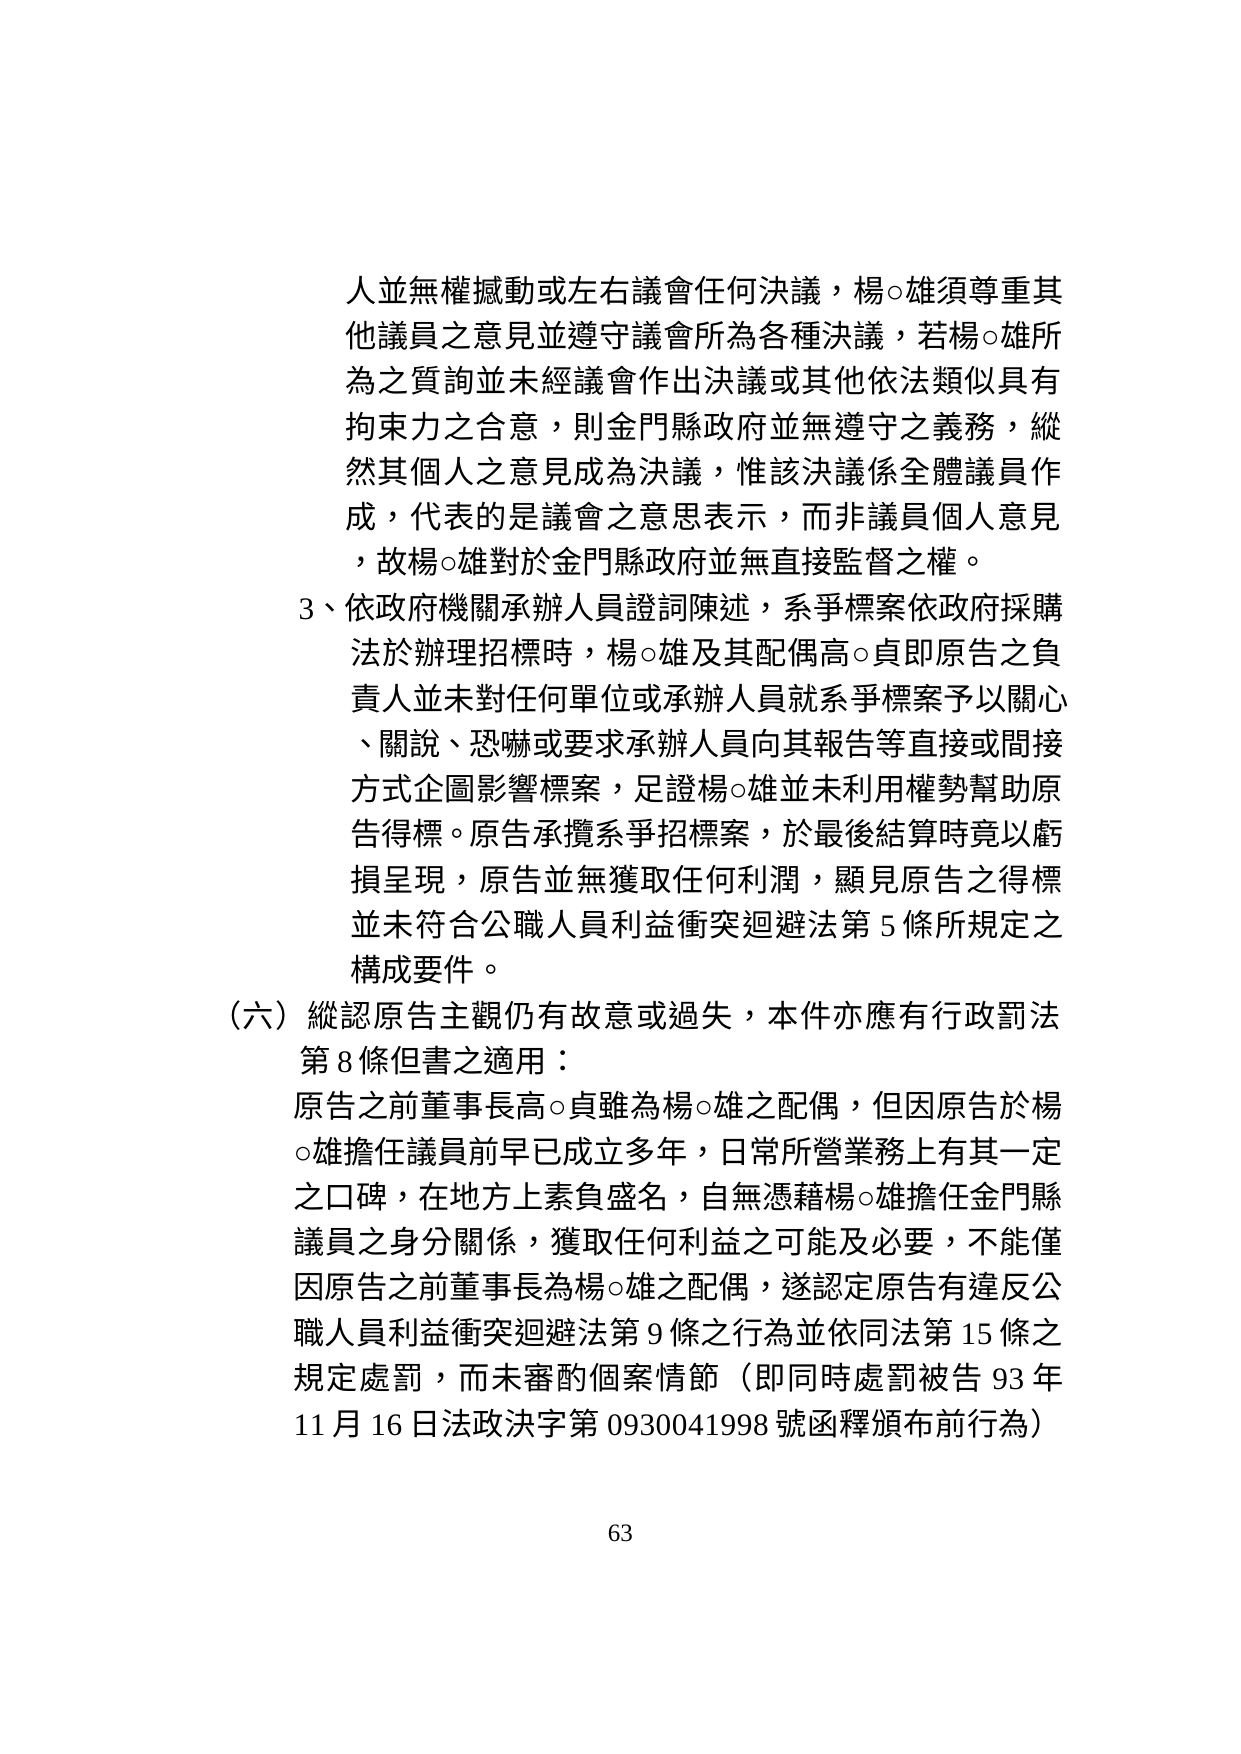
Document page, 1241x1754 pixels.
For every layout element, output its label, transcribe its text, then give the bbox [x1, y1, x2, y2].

text 人並無權撼動或左右議會任何決議，楊○雄須尊重其他議員之意見並遵守議會所為各種決議，若楊○雄所為之質詢並未經議會作出決議或其他依法類似具有拘束力之合意，則金門縣政府並無遵守之義務，縱然其個人之意見成為決議，惟該決議係全體議員作成，代表的是議會之意思表示，而非議員個人意見，故楊○雄對於金門縣政府並無直接監督之權。 [298, 266, 1063, 583]
text 原告之前董事長高○貞雖為楊○雄之配偶，但因原告於楊○雄擔任議員前早已成立多年，日常所營業務上有其一定之口碑，在地方上素負盛名，自無憑藉楊○雄擔任金門縣議員之身分關係，獲取任何利益之可能及必要，不能僅因原告之前董事長為楊○雄之配偶，遂認定原告有違反公職人員利益衝突迴避法第9條之行為並依同法第15條之規定處罰，而未審酌個案情節（即同時處罰被告93年11月16日法政決字第0930041998號函釋頒布前行為） [293, 1081, 1063, 1444]
text 3、依政府機關承辦人員證詞陳述，系爭標案依政府採購法於辦理招標時，楊○雄及其配偶高○貞即原告之負責人並未對任何單位或承辦人員就系爭標案予以關心、關說、恐嚇或要求承辦人員向其報告等直接或間接方式企圖影響標案，足證楊○雄並未利用權勢幫助原告得標。原告承攬系爭招標案，於最後結算時竟以虧損呈現，原告並無獲取任何利潤，顯見原告之得標並未符合公職人員利益衝突迴避法第5條所規定之構成要件。 [298, 583, 1063, 991]
text （六）縱認原告主觀仍有故意或過失，本件亦應有行政罰法第8條但書之適用： [210, 991, 1063, 1081]
